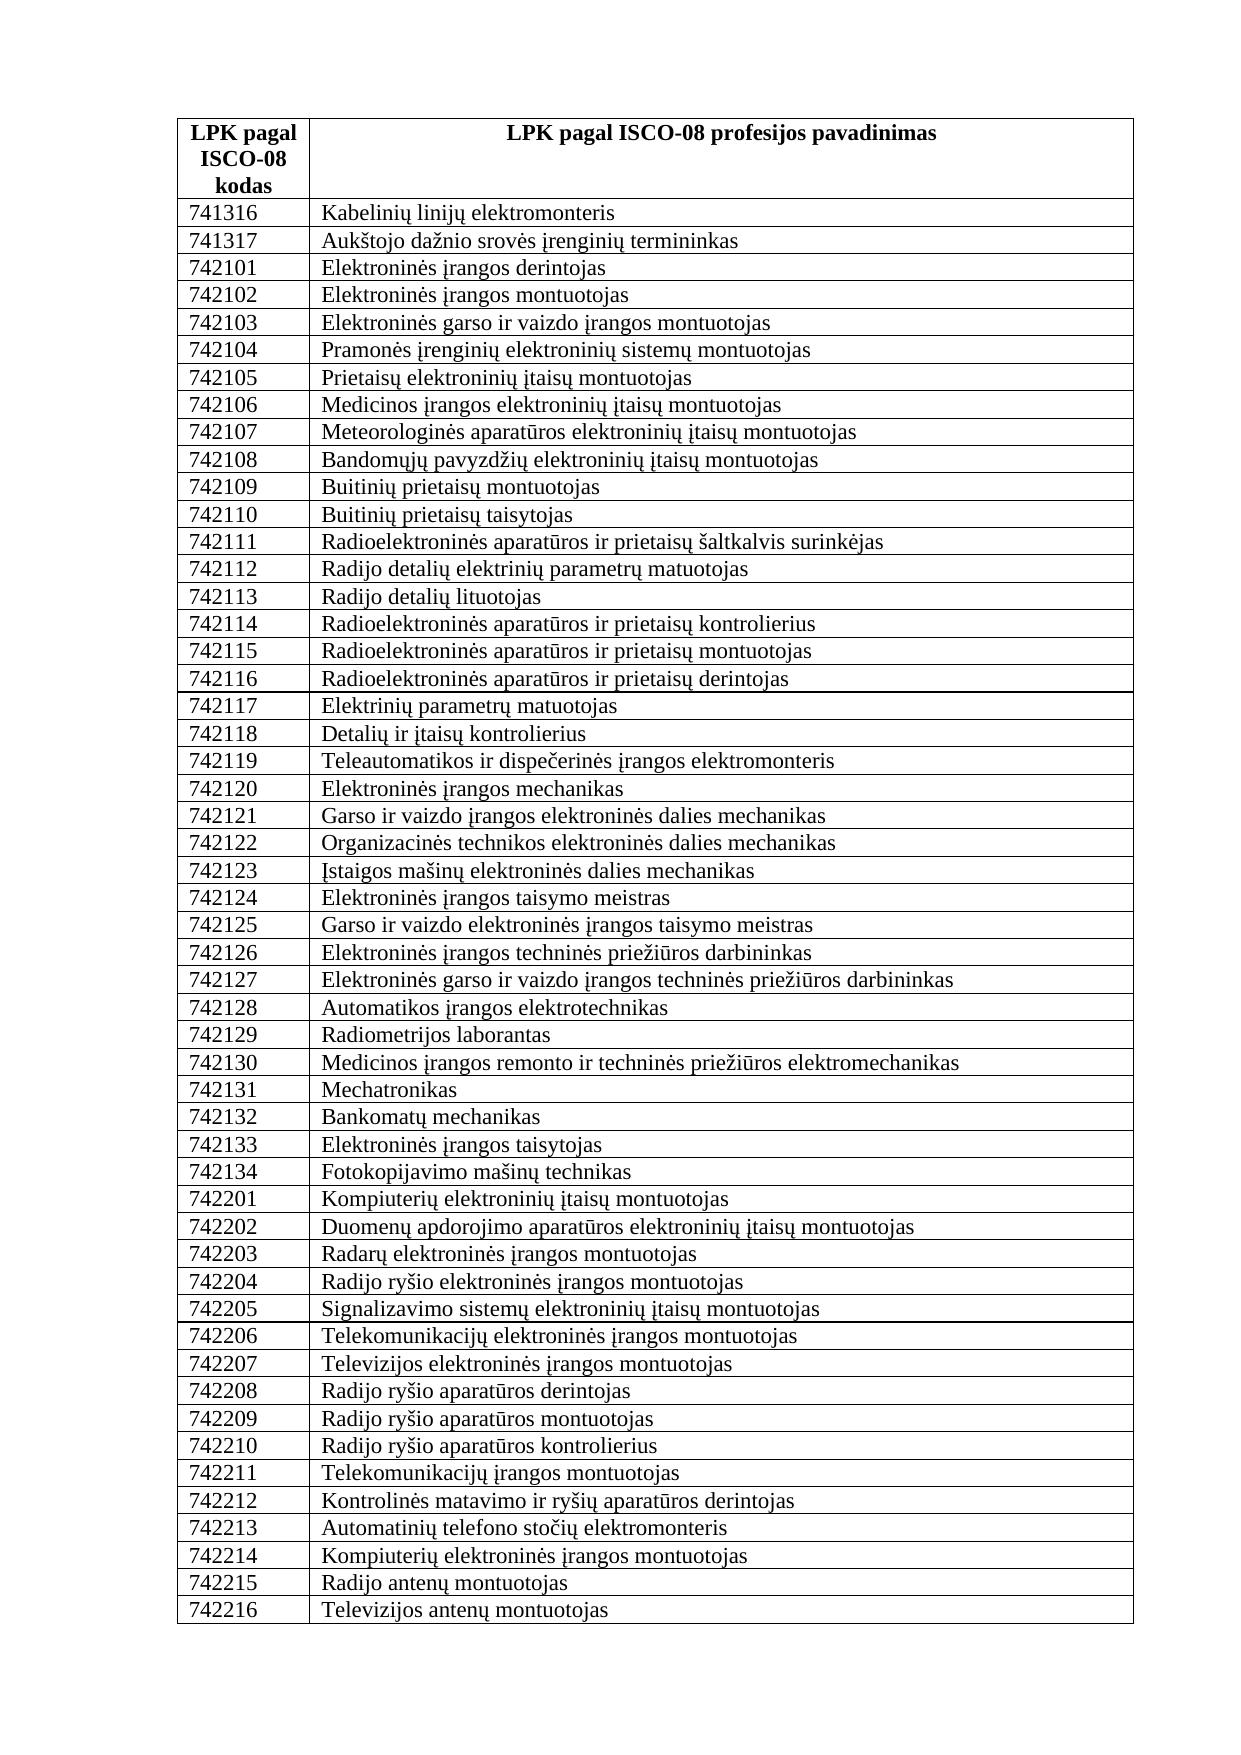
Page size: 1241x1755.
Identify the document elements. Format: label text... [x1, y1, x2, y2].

table_cell 742106 [178, 391, 309, 417]
table_cell Radijo ryšio elektroninės įrangos montuotojas [310, 1268, 1133, 1294]
table_cell Įstaigos mašinų elektroninės dalies mechanikas [310, 857, 1133, 883]
table_cell Elektroninės įrangos mechanikas [310, 775, 1133, 801]
table_cell Radioelektroninės aparatūros ir prietaisų montuotojas [310, 638, 1133, 664]
table_cell Elektroninės įrangos montuotojas [310, 281, 1133, 308]
table_cell 742201 [178, 1186, 309, 1212]
table_cell Detalių ir įtaisų kontrolierius [310, 720, 1133, 746]
table_cell Telekomunikacijų elektroninės įrangos montuotojas [310, 1323, 1133, 1349]
table_cell Automatinių telefono stočių elektromonteris [310, 1514, 1133, 1541]
table_cell 742119 [178, 747, 309, 773]
table_cell Kontrolinės matavimo ir ryšių aparatūros derintojas [310, 1487, 1133, 1513]
table_cell 742210 [178, 1432, 309, 1458]
table_cell 742105 [178, 364, 309, 390]
table_cell Organizacinės technikos elektroninės dalies mechanikas [310, 829, 1133, 856]
table_cell Duomenų apdorojimo aparatūros elektroninių įtaisų montuotojas [310, 1213, 1133, 1239]
table_cell 742134 [178, 1158, 309, 1184]
table_cell Elektrinių parametrų matuotojas [310, 693, 1133, 719]
table_cell 742213 [178, 1514, 309, 1541]
table_cell Mechatronikas [310, 1076, 1133, 1102]
table_cell Automatikos įrangos elektrotechnikas [310, 994, 1133, 1020]
table_cell 742114 [178, 610, 309, 637]
table_cell Elektroninės garso ir vaizdo įrangos techninės priežiūros darbininkas [310, 966, 1133, 993]
table_cell 742126 [178, 939, 309, 965]
table_cell Telekomunikacijų įrangos montuotojas [310, 1460, 1133, 1486]
table_header LPK pagal ISCO-08 kodas [178, 119, 309, 198]
table_cell Radijo detalių elektrinių parametrų matuotojas [310, 555, 1133, 582]
table_cell 742206 [178, 1323, 309, 1349]
table_cell 742216 [178, 1596, 309, 1623]
table_cell Fotokopijavimo mašinų technikas [310, 1158, 1133, 1184]
table_cell 742112 [178, 555, 309, 582]
table_cell 741316 [178, 199, 309, 226]
table_cell 742211 [178, 1460, 309, 1486]
table_cell 742132 [178, 1103, 309, 1130]
table_cell 742204 [178, 1268, 309, 1294]
table_cell Garso ir vaizdo elektroninės įrangos taisymo meistras [310, 912, 1133, 938]
table_cell 742117 [178, 693, 309, 719]
table_cell 742118 [178, 720, 309, 746]
table_cell 742205 [178, 1295, 309, 1321]
table_cell 742131 [178, 1076, 309, 1102]
table_cell Bankomatų mechanikas [310, 1103, 1133, 1130]
table_cell 742202 [178, 1213, 309, 1239]
table_cell 742116 [178, 665, 309, 691]
table_cell Prietaisų elektroninių įtaisų montuotojas [310, 364, 1133, 390]
table_cell 742113 [178, 583, 309, 609]
table_cell Elektroninės įrangos techninės priežiūros darbininkas [310, 939, 1133, 965]
table_cell Medicinos įrangos remonto ir techninės priežiūros elektromechanikas [310, 1049, 1133, 1075]
table_cell 742133 [178, 1131, 309, 1157]
table_cell 742121 [178, 802, 309, 828]
table_cell Radioelektroninės aparatūros ir prietaisų šaltkalvis surinkėjas [310, 528, 1133, 554]
table_cell Radiometrijos laborantas [310, 1021, 1133, 1047]
table_cell Radijo ryšio aparatūros montuotojas [310, 1405, 1133, 1431]
table_cell 742214 [178, 1542, 309, 1568]
table_cell Pramonės įrenginių elektroninių sistemų montuotojas [310, 336, 1133, 363]
table_cell Radarų elektroninės įrangos montuotojas [310, 1240, 1133, 1267]
table_cell Radijo ryšio aparatūros derintojas [310, 1377, 1133, 1404]
table_cell 742127 [178, 966, 309, 993]
table_cell 742123 [178, 857, 309, 883]
table_cell 742130 [178, 1049, 309, 1075]
table_cell Bandomųjų pavyzdžių elektroninių įtaisų montuotojas [310, 446, 1133, 472]
table_cell 742122 [178, 829, 309, 856]
table_cell Radijo antenų montuotojas [310, 1569, 1133, 1595]
table_cell 742215 [178, 1569, 309, 1595]
table_cell Elektroninės garso ir vaizdo įrangos montuotojas [310, 309, 1133, 335]
table_cell 742125 [178, 912, 309, 938]
table_cell Meteorologinės aparatūros elektroninių įtaisų montuotojas [310, 419, 1133, 445]
table_cell 742110 [178, 501, 309, 527]
table_cell Radioelektroninės aparatūros ir prietaisų kontrolierius [310, 610, 1133, 637]
table_cell 742120 [178, 775, 309, 801]
table_cell 742103 [178, 309, 309, 335]
table_cell Elektroninės įrangos taisytojas [310, 1131, 1133, 1157]
table_cell 742104 [178, 336, 309, 363]
table_cell 742209 [178, 1405, 309, 1431]
table_cell 741317 [178, 227, 309, 253]
table_cell 742129 [178, 1021, 309, 1047]
table_cell Televizijos antenų montuotojas [310, 1596, 1133, 1623]
table_cell 742128 [178, 994, 309, 1020]
table_cell Radioelektroninės aparatūros ir prietaisų derintojas [310, 665, 1133, 691]
table_cell Elektroninės įrangos derintojas [310, 254, 1133, 280]
table_cell 742208 [178, 1377, 309, 1404]
table_cell 742109 [178, 473, 309, 499]
table_cell Signalizavimo sistemų elektroninių įtaisų montuotojas [310, 1295, 1133, 1321]
table_cell 742101 [178, 254, 309, 280]
table_cell 742207 [178, 1350, 309, 1376]
table_cell Garso ir vaizdo įrangos elektroninės dalies mechanikas [310, 802, 1133, 828]
table_cell Teleautomatikos ir dispečerinės įrangos elektromonteris [310, 747, 1133, 773]
table_cell Radijo detalių lituotojas [310, 583, 1133, 609]
table_cell 742115 [178, 638, 309, 664]
table_cell Televizijos elektroninės įrangos montuotojas [310, 1350, 1133, 1376]
table_cell Kompiuterių elektroninių įtaisų montuotojas [310, 1186, 1133, 1212]
table_header LPK pagal ISCO-08 profesijos pavadinimas [310, 119, 1133, 198]
table_cell Radijo ryšio aparatūros kontrolierius [310, 1432, 1133, 1458]
table_cell Medicinos įrangos elektroninių įtaisų montuotojas [310, 391, 1133, 417]
table_cell 742102 [178, 281, 309, 308]
table_cell 742107 [178, 419, 309, 445]
table_cell 742212 [178, 1487, 309, 1513]
table_cell Elektroninės įrangos taisymo meistras [310, 884, 1133, 911]
table_cell Buitinių prietaisų taisytojas [310, 501, 1133, 527]
table_cell Aukštojo dažnio srovės įrenginių termininkas [310, 227, 1133, 253]
table_cell 742203 [178, 1240, 309, 1267]
table_cell 742108 [178, 446, 309, 472]
table_cell Kompiuterių elektroninės įrangos montuotojas [310, 1542, 1133, 1568]
table_cell Buitinių prietaisų montuotojas [310, 473, 1133, 499]
table_cell 742111 [178, 528, 309, 554]
table_cell 742124 [178, 884, 309, 911]
table_cell Kabelinių linijų elektromonteris [310, 199, 1133, 226]
